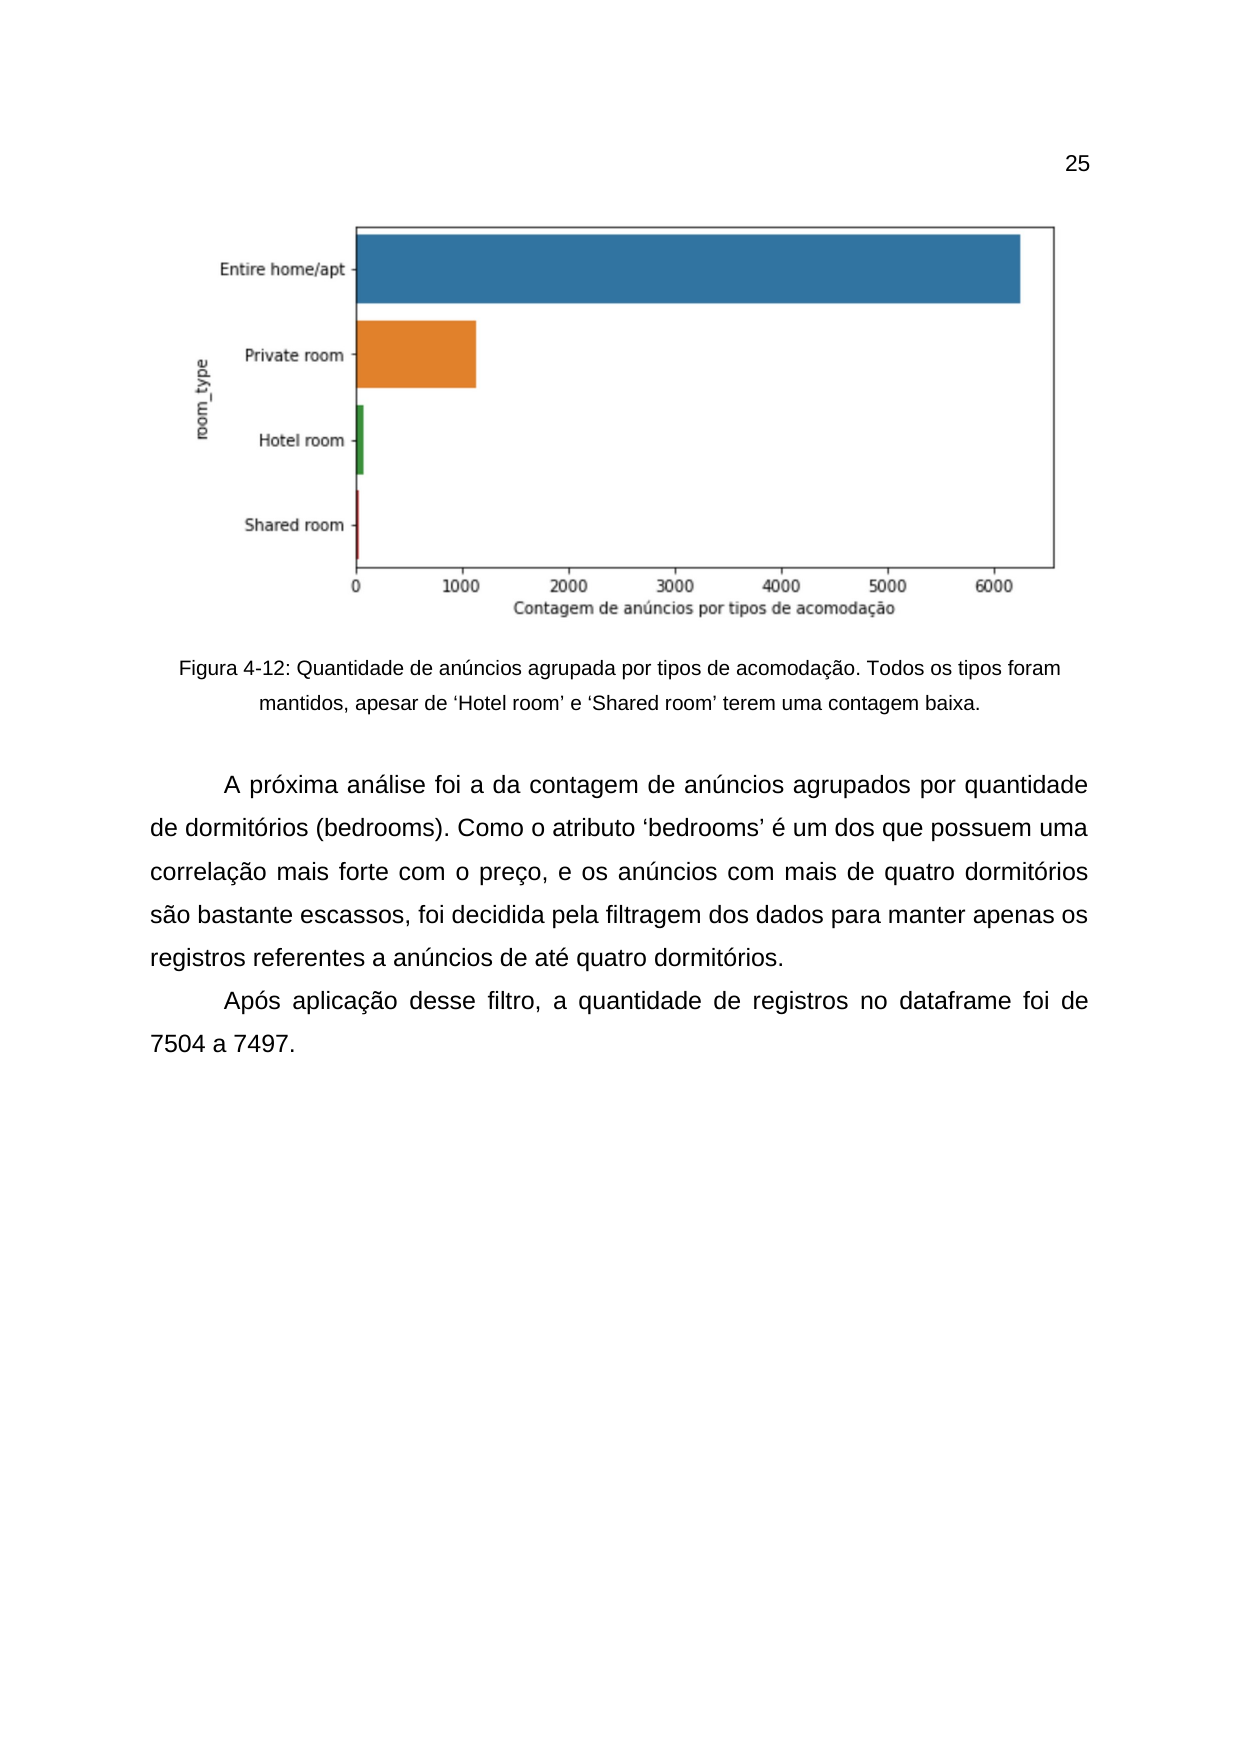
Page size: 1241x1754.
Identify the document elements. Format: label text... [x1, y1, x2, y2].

text A próxima análise foi a da contagem de anúncios agrupados por quantidade de dormitórios (bedrooms). Como o atributo ‘bedrooms’ é um dos que possuem uma correlação mais forte com o preço, e os anúncios com mais de quatro dormitórios são bastante escassos, foi decidida pela filtragem dos dados para manter apenas os registros referentes a anúncios de até quatro dormitórios. [150, 770, 1090, 972]
text Figura 4-12: Quantidade de anúncios agrupada por tipos de acomodação. Todos os tipos foram mantidos, apesar de ‘Hotel room’ e ‘Shared room’ terem uma contagem baixa. [150, 644, 1090, 715]
text Após aplicação desse filtro, a quantidade de registros no dataframe foi de 7504 a 7497. [150, 986, 1090, 1058]
picture [160, 205, 1080, 644]
